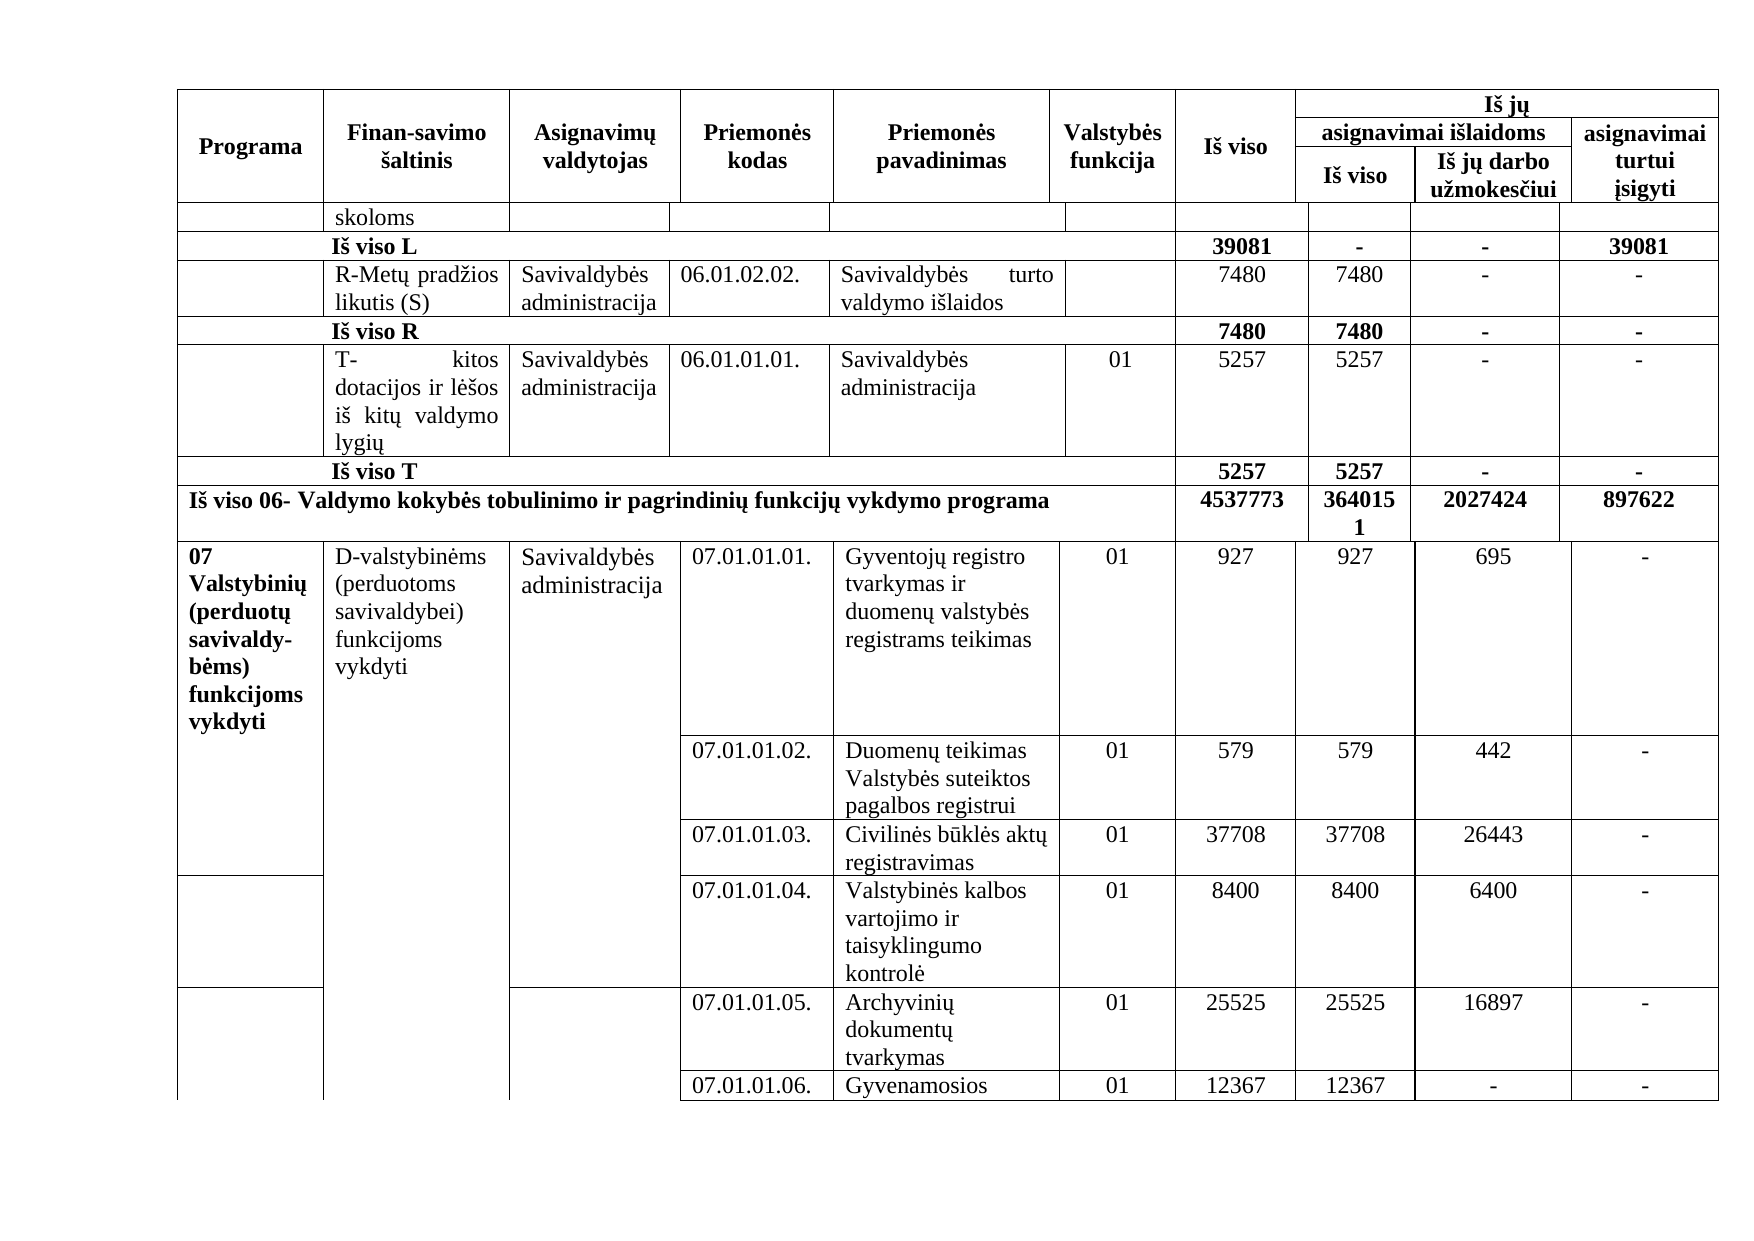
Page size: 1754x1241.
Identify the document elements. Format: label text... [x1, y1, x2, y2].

table_header Iš jų [1296, 90, 1718, 117]
table_cell [830, 203, 1065, 231]
table_cell [1066, 261, 1175, 316]
table_cell Civilinės būklės aktų registravimas [834, 820, 1059, 875]
table_cell 01 [1060, 988, 1175, 1070]
table_cell 07.01.01.03. [681, 820, 833, 875]
table_cell skoloms [324, 203, 509, 231]
table_cell 3640151 [1309, 486, 1410, 541]
table_cell asignavimai turtui įsigyti [1572, 118, 1718, 202]
table_cell - [1411, 261, 1559, 316]
table_cell 01 [1060, 736, 1175, 819]
table_cell Savivaldybės administracija [510, 542, 680, 875]
table_header Valstybės funkcija [1050, 90, 1175, 202]
table_header Programa [178, 90, 323, 202]
table_cell 2027424 [1411, 486, 1559, 541]
table_cell 07 Valstybinių (perduotų savivaldy- bėms) funkcijoms vykdyti [178, 542, 323, 735]
table_cell Duomenų teikimas Valstybės suteiktos pagalbos registrui [834, 736, 1059, 819]
table_cell - [1309, 203, 1410, 231]
table_cell [1560, 203, 1718, 231]
table_cell 01 [1060, 542, 1175, 735]
table_cell - [1309, 232, 1410, 259]
table_cell 39081 [1560, 232, 1718, 259]
table_cell 26443 [1416, 820, 1571, 875]
table_cell 07.01.01.02. [681, 736, 833, 819]
table_cell - [1572, 542, 1718, 735]
table_cell - [1411, 457, 1559, 484]
table_cell - [1416, 1071, 1571, 1100]
table_cell - [1572, 736, 1718, 819]
table_cell [178, 261, 323, 316]
table_cell 01 [1060, 1071, 1175, 1100]
table_cell [1176, 203, 1308, 231]
table_cell Valstybinės kalbos vartojimo ir taisyklingumo kontrolė [834, 876, 1059, 987]
table_cell Iš viso [1296, 147, 1414, 202]
table_cell 5257 [1176, 345, 1308, 456]
table_cell Iš viso L [178, 232, 1175, 259]
table_cell asignavimai išlaidoms [1296, 118, 1571, 146]
table_cell - [1411, 232, 1559, 259]
table_cell 897622 [1560, 486, 1718, 541]
table_cell 579 [1176, 736, 1295, 819]
table_cell Gyventojų registro tvarkymas ir duomenų valstybės registrams teikimas [834, 542, 1059, 735]
table_header Priemonės kodas [681, 90, 833, 202]
table_cell 25525 [1176, 988, 1295, 1070]
table_cell - [1572, 820, 1718, 875]
table_cell Savivaldybės turto valdymo išlaidos [830, 261, 1065, 316]
table_cell 01 [1060, 876, 1175, 987]
table_cell Iš viso T [178, 457, 1175, 484]
table_cell [324, 1070, 509, 1100]
table_cell 442 [1416, 736, 1571, 819]
table_cell - [1560, 457, 1718, 484]
table_cell - [1560, 261, 1718, 316]
table_cell [178, 876, 323, 987]
table_cell 06.01.02.02. [670, 261, 829, 316]
table_cell Iš viso R [178, 317, 1175, 344]
table_cell 7480 [1309, 261, 1410, 316]
table_cell Savivaldybės administracija [510, 261, 669, 316]
table_cell [670, 203, 829, 231]
table_cell 579 [1296, 736, 1414, 819]
table_cell [178, 735, 323, 819]
table_cell 8400 [1296, 876, 1414, 987]
table_cell 5257 [1309, 345, 1410, 456]
table_cell 5257 [1309, 457, 1410, 484]
table_cell [510, 875, 680, 987]
table_header Iš viso [1176, 90, 1295, 202]
table_cell 8400 [1176, 876, 1295, 987]
table_cell 7480 [1309, 317, 1410, 344]
table_cell 07.01.01.04. [681, 876, 833, 987]
table_cell 39081 [1176, 232, 1308, 259]
table_cell 16897 [1416, 988, 1571, 1070]
table_cell Iš jų darbo užmokesčiui [1416, 147, 1571, 202]
table_cell 7480 [1176, 317, 1308, 344]
table_cell - [1411, 317, 1559, 344]
table_cell T- kitos dotacijos ir lėšos iš kitų valdymo lygių [324, 345, 509, 456]
table_cell 5257 [1176, 457, 1308, 484]
table_cell 07.01.01.06. [681, 1071, 833, 1100]
table_cell D-valstybinėms (perduotoms savivaldybei) funkcijoms vykdyti [324, 542, 509, 1070]
table_cell 37708 [1296, 820, 1414, 875]
table_header Finan-savimo šaltinis [324, 90, 509, 202]
table_cell 4537773 [1176, 486, 1308, 541]
table_header Asignavimų valdytojas [510, 90, 680, 202]
table_cell Savivaldybės administracija [510, 345, 669, 456]
table_cell - [1411, 345, 1559, 456]
table_cell [510, 203, 669, 231]
table_cell Archyvinių dokumentų tvarkymas [834, 988, 1059, 1070]
table_cell [178, 345, 323, 456]
table_cell 01 [1066, 345, 1175, 456]
table_cell - [1411, 203, 1559, 231]
table_cell Savivaldybės administracija [830, 345, 1065, 456]
table_cell 7480 [1176, 261, 1308, 316]
table_cell 37708 [1176, 820, 1295, 875]
table_cell - [1560, 345, 1718, 456]
table_cell [178, 819, 323, 875]
table_cell R-Metų pradžios likutis (S) [324, 261, 509, 316]
table_cell 07.01.01.01. [681, 542, 833, 735]
table_cell Iš viso 06- Valdymo kokybės tobulinimo ir pagrindinių funkcijų vykdymo programa [178, 486, 1175, 541]
table_cell 6400 [1416, 876, 1571, 987]
table_cell 12367 [1176, 1071, 1295, 1100]
table_cell - [1572, 1071, 1718, 1100]
table_cell [178, 988, 323, 1070]
table_cell - [1572, 876, 1718, 987]
table_cell 06.01.01.01. [670, 345, 829, 456]
table_cell 01 [1060, 820, 1175, 875]
table_cell - [1560, 317, 1718, 344]
table_cell 12367 [1296, 1071, 1414, 1100]
table_header Priemonės pavadinimas [834, 90, 1049, 202]
table_cell [510, 988, 680, 1070]
table_cell [1066, 203, 1175, 231]
table_cell - [1572, 988, 1718, 1070]
table_cell 927 [1176, 542, 1295, 735]
table_cell 695 [1416, 542, 1571, 735]
table_cell [178, 203, 323, 231]
table_cell 25525 [1296, 988, 1414, 1070]
table_cell [178, 1070, 323, 1100]
table_cell Gyvenamosios [834, 1071, 1059, 1100]
table_cell 927 [1296, 542, 1414, 735]
table_cell [510, 1070, 680, 1100]
table_cell 07.01.01.05. [681, 988, 833, 1070]
